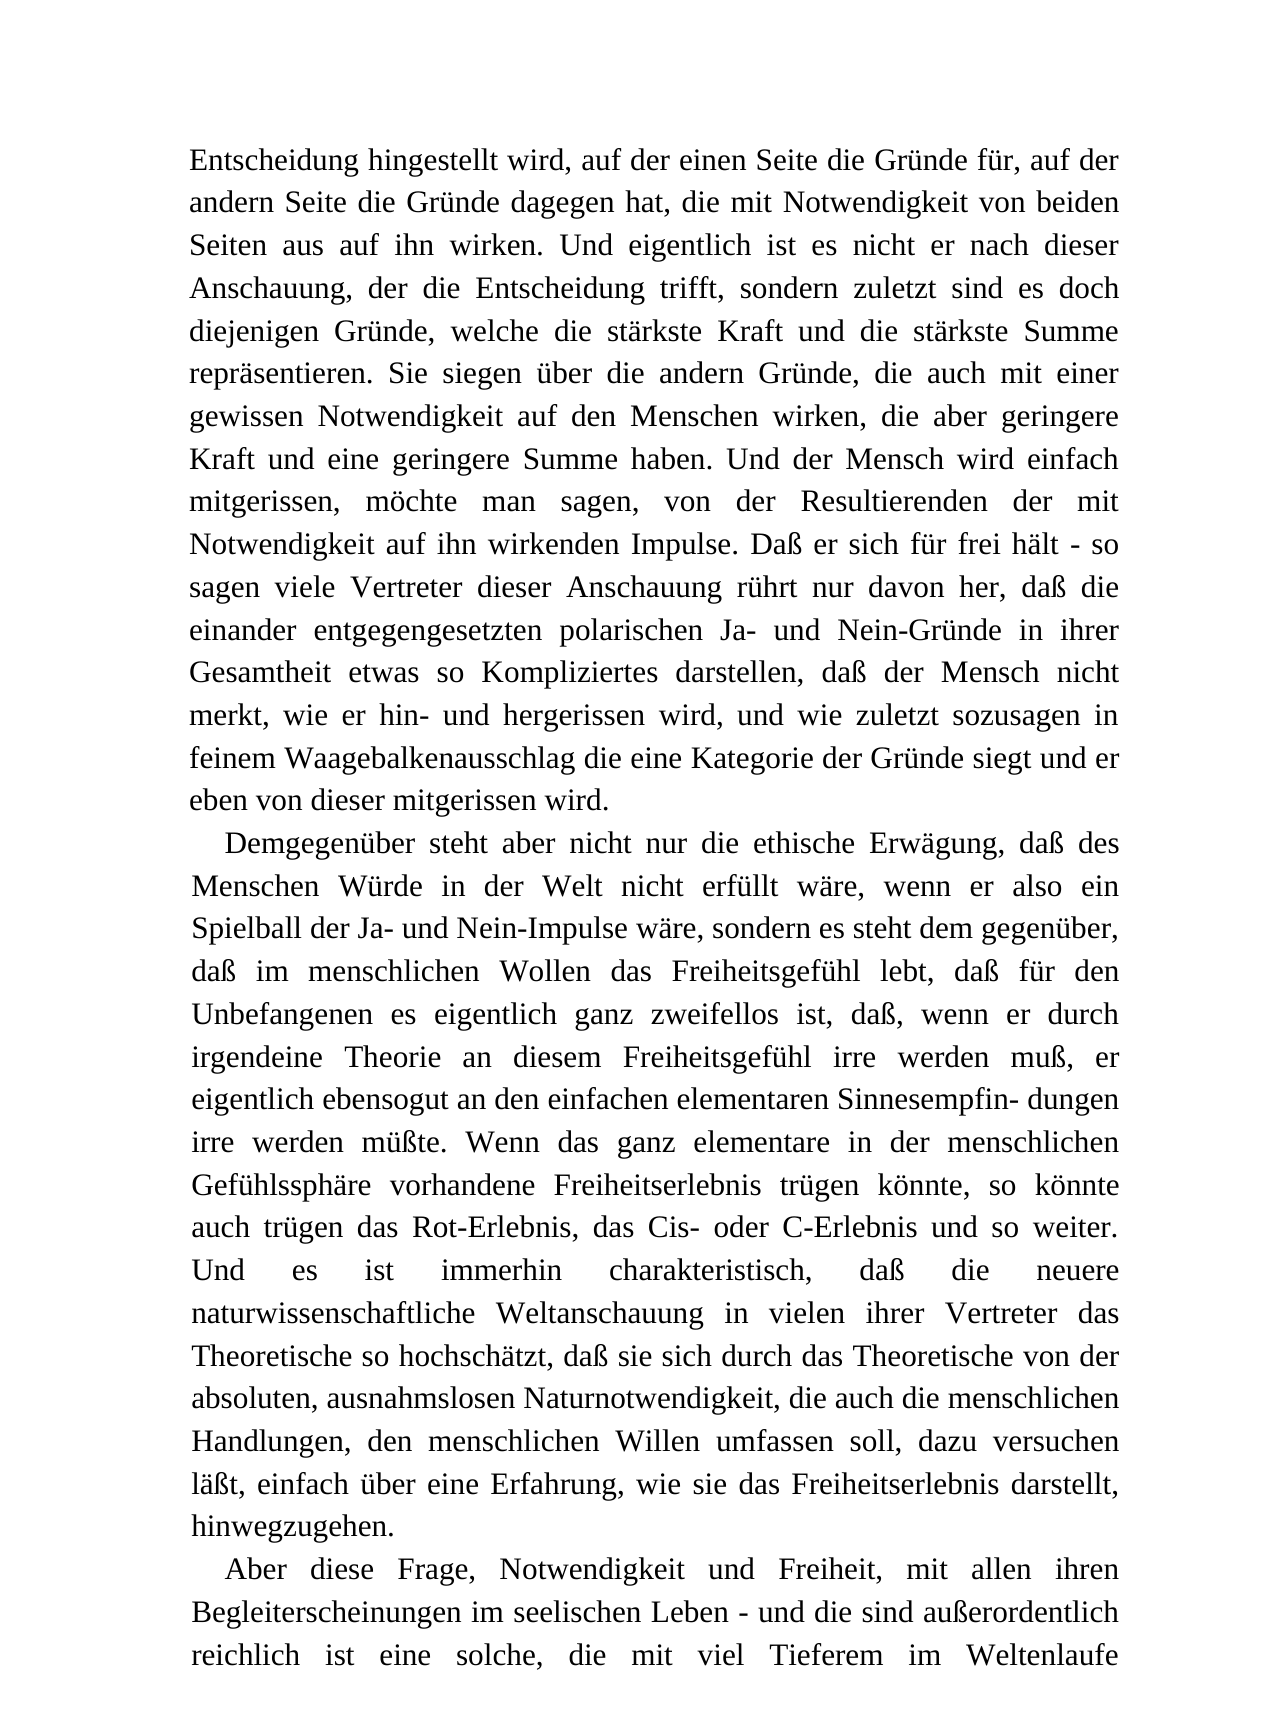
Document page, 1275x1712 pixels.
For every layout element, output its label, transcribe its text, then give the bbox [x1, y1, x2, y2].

text Aber diese Frage, Notwendigkeit und Freiheit, mit allen ihren Begleiterscheinungen im seelischen Leben - und die sind außerordentlich reichlich ist eine solche, die mit viel Tieferem im Weltenlaufe [191, 1550, 1120, 1672]
text Entscheidung hingestellt wird, auf der einen Seite die Gründe für, auf der andern Seite die Gründe dagegen hat, die mit Notwendigkeit von beiden Seiten aus auf ihn wirken. Und eigentlich ist es nicht er nach dieser Anschauung, der die Entscheidung trifft, sondern zuletzt sind es doch diejenigen Gründe, welche die stärkste Kraft und die stärkste Summe repräsentieren. Sie siegen über die andern Gründe, die auch mit einer gewissen Notwendigkeit auf den Menschen wirken, die aber geringere Kraft und eine geringere Summe haben. Und der Mensch wird einfach mitgerissen, möchte man sagen, von der Resultierenden der mit Notwendigkeit auf ihn wirkenden Impulse. Daß er sich für frei hält - so sagen viele Vertreter dieser Anschauung rührt nur davon her, daß die einander entgegengesetzten polarischen Ja- und Nein-Gründe in ihrer Gesamtheit etwas so Kompliziertes darstellen, daß der Mensch nicht merkt, wie er hin- und hergerissen wird, und wie zuletzt sozusagen in feinem Waagebalkenausschlag die eine Kategorie der Gründe siegt und er eben von dieser mitgerissen wird. [189, 141, 1120, 817]
text Demgegenüber steht aber nicht nur die ethische Erwägung, daß des Menschen Würde in der Welt nicht erfüllt wäre, wenn er also ein Spielball der Ja- und Nein-Impulse wäre, sondern es steht dem gegenüber, daß im menschlichen Wollen das Freiheitsgefühl lebt, daß für den Unbefangenen es eigentlich ganz zweifellos ist, daß, wenn er durch irgendeine Theorie an diesem Freiheitsgefühl irre werden muß, er eigentlich ebensogut an den einfachen elementaren Sinnesempfin- dungen irre werden müßte. Wenn das ganz elementare in der menschlichen Gefühlssphäre vorhandene Freiheitserlebnis trügen könnte, so könnte auch trügen das Rot-Erlebnis, das Cis- oder C-Erlebnis und so weiter. Und es ist immerhin charakteristisch, daß die neuere naturwissenschaftliche Weltanschauung in vielen ihrer Vertreter das Theoretische so hochschätzt, daß sie sich durch das Theoretische von der absoluten, ausnahmslosen Naturnotwendigkeit, die auch die menschlichen Handlungen, den menschlichen Willen umfassen soll, dazu versuchen läßt, einfach über eine Erfahrung, wie sie das Freiheitserlebnis darstellt, hinwegzugehen. [191, 824, 1120, 1543]
